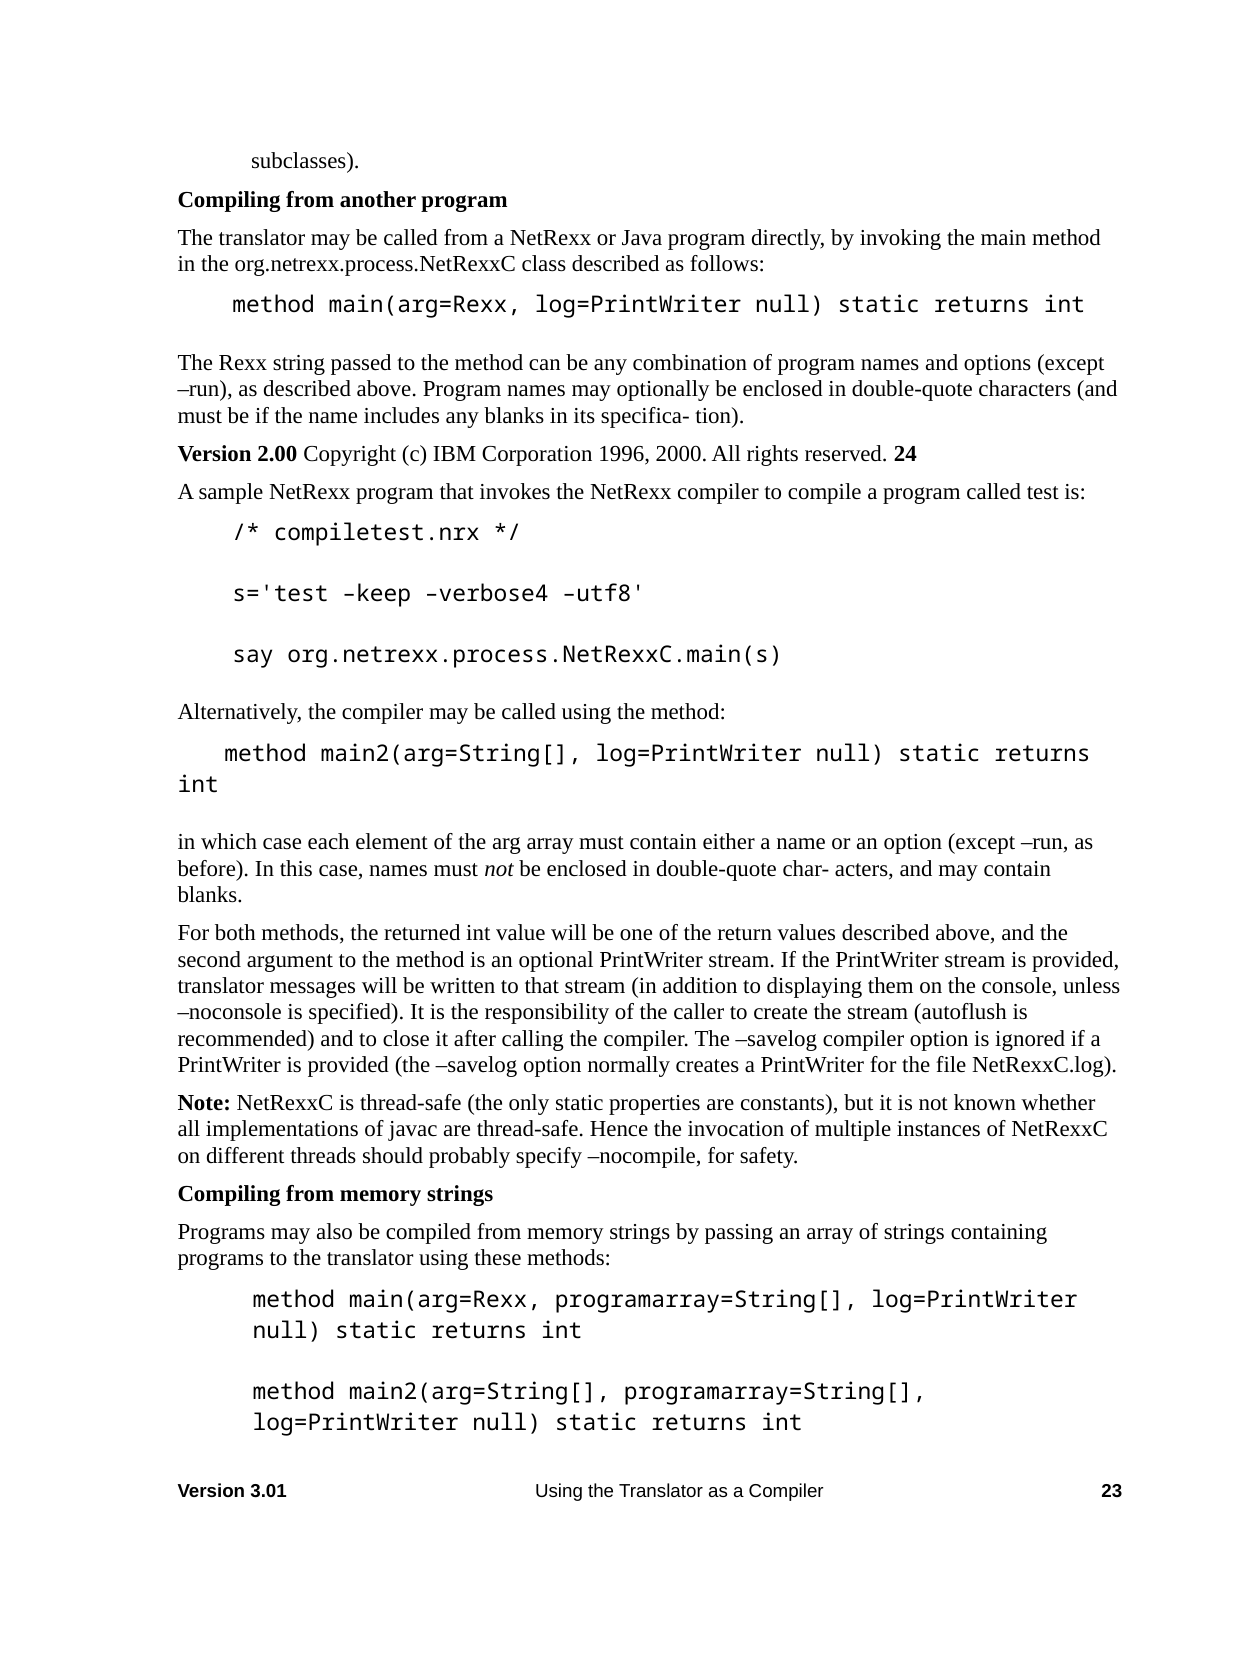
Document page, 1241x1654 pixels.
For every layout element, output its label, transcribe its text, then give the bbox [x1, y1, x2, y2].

text in which case each element of the arg array must contain either a name or an option (except –run, as before). In this case, names must not be enclosed in double-quote char- acters, and may contain blanks. [177, 828, 1122, 907]
text say org.netrexx.process.NetRexxC.main(s) [177, 638, 1122, 669]
text Compiling from another program [177, 186, 1122, 212]
text method main(arg=Rexx, log=PrintWriter null) static returns int [177, 288, 1122, 319]
text method main2(arg=String[], log=PrintWriter null) static returns int [177, 736, 1122, 799]
text Alternatively, the compiler may be called using the method: [177, 698, 1122, 725]
text A sample NetRexx program that invokes the NetRexx compiler to compile a program called test is: [177, 478, 1122, 504]
text Version 2.00 Copyright (c) IBM Corporation 1996, 2000. All rights reserved. 24 [177, 440, 1122, 466]
text s='test –keep –verbose4 –utf8' [177, 577, 1122, 608]
text Programs may also be compiled from memory strings by passing an array of strings containing programs to the translator using these methods: [177, 1218, 1122, 1271]
text method main(arg=Rexx, programarray=String[], log=PrintWriter null) static returns int [252, 1283, 1122, 1345]
text Note: NetRexxC is thread-safe (the only static properties are constants), but it is not known whether all implementations of javac are thread-safe. Hence the invocation of multiple instances of NetRexxC on different threads should probably specify –nocompile, for safety. [177, 1089, 1122, 1168]
text /* compiletest.nrx */ [177, 516, 1122, 547]
text For both methods, the returned int value will be one of the return values described above, and the second argument to the method is an optional PrintWriter stream. If the PrintWriter stream is provided, translator messages will be written to that stream (in addition to displaying them on the console, unless –noconsole is specified). It is the responsibility of the caller to create the stream (autoflush is recommended) and to close it after calling the compiler. The –savelog compiler option is ignored if a PrintWriter is provided (the –savelog option normally creates a PrintWriter for the file NetRexxC.log). [177, 919, 1122, 1077]
text The translator may be called from a NetRexx or Java program directly, by invoking the main method in the org.netrexx.process.NetRexxC class described as follows: [177, 224, 1122, 277]
text Compiling from memory strings [177, 1180, 1122, 1206]
list subclasses). [221, 148, 1122, 174]
text The Rexx string passed to the method can be any combination of program names and options (except –run), as described above. Program names may optionally be enclosed in double-quote characters (and must be if the name includes any blanks in its specifica- tion). [177, 349, 1122, 428]
text method main2(arg=String[], programarray=String[], log=PrintWriter null) static returns int [252, 1374, 1122, 1437]
